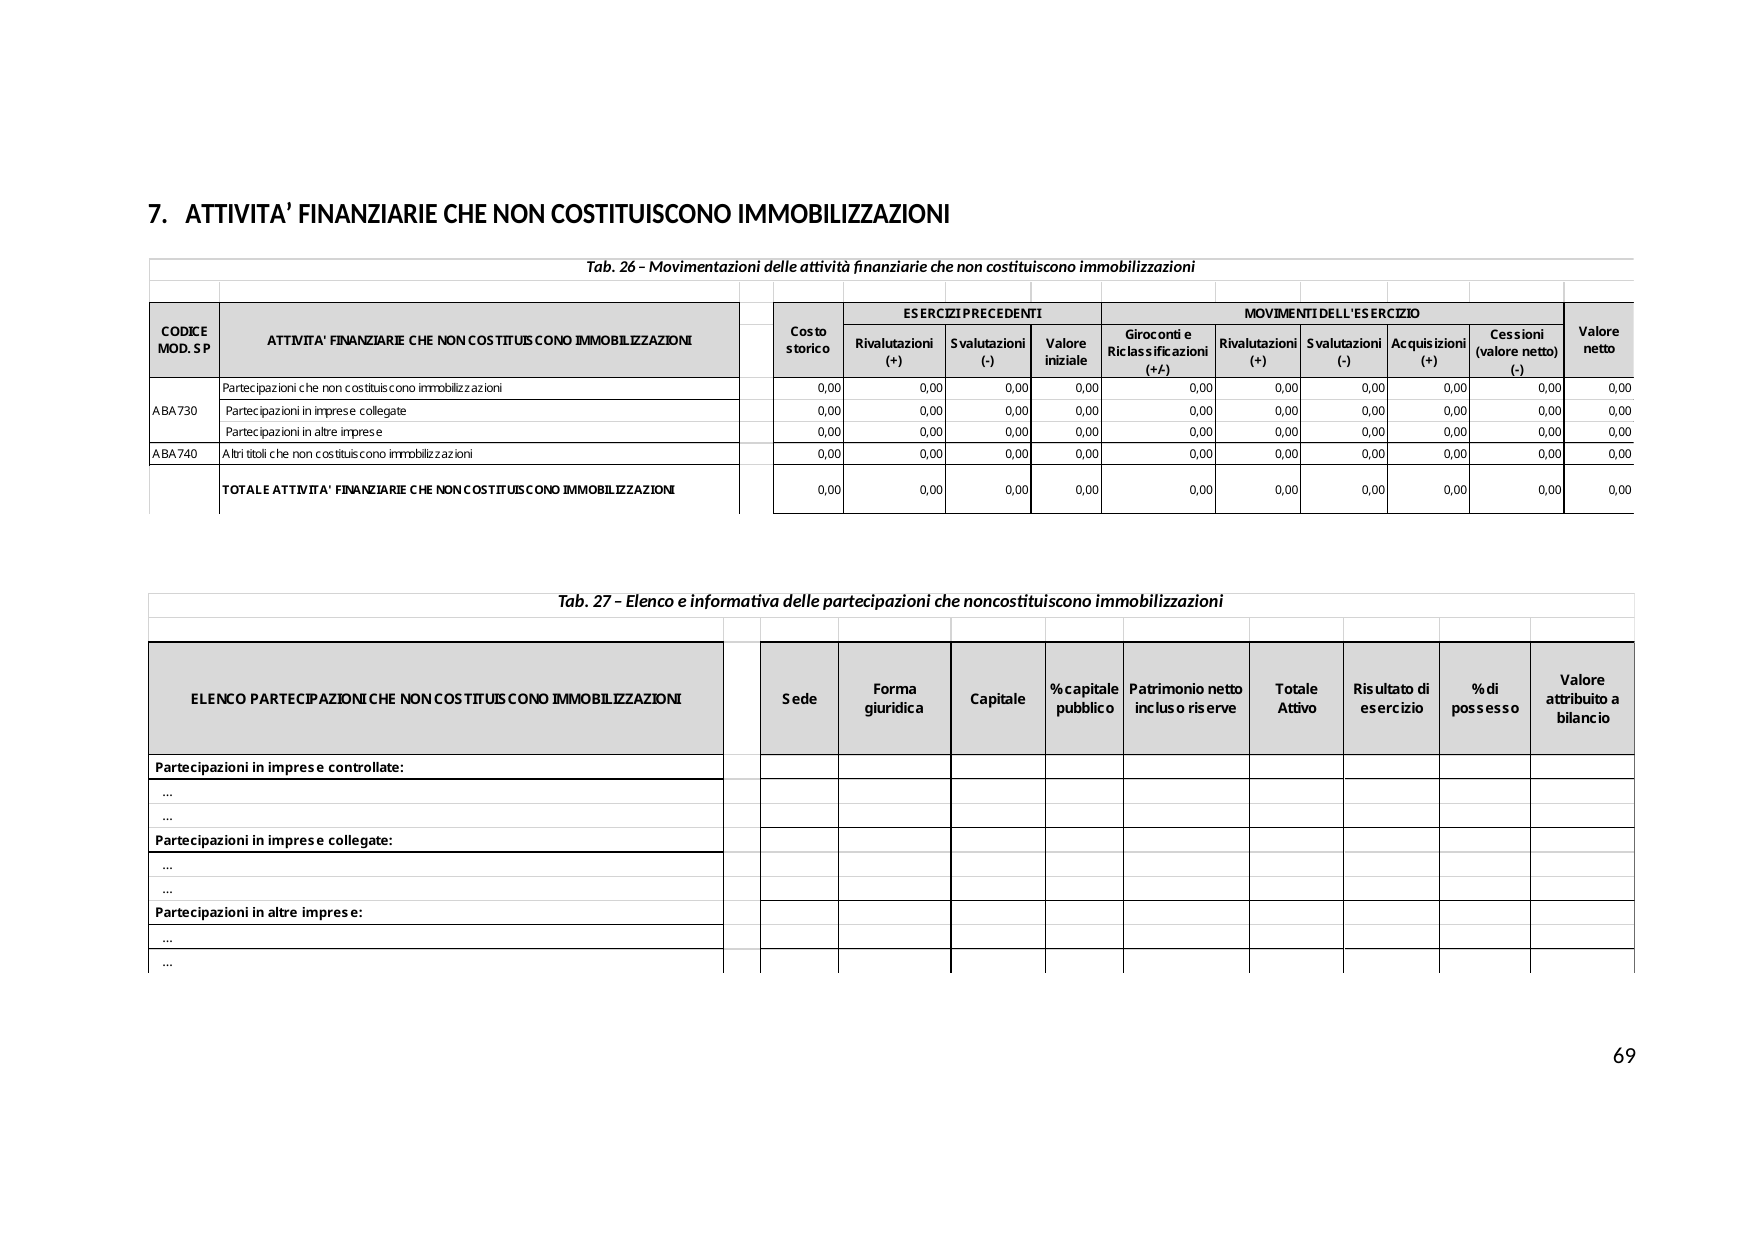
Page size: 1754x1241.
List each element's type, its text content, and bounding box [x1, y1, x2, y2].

list ATTIVITA’ FINANZIARIE CHE NON COSTITUISCONO IMMOBILIZZAZIONI [148, 201, 1636, 229]
